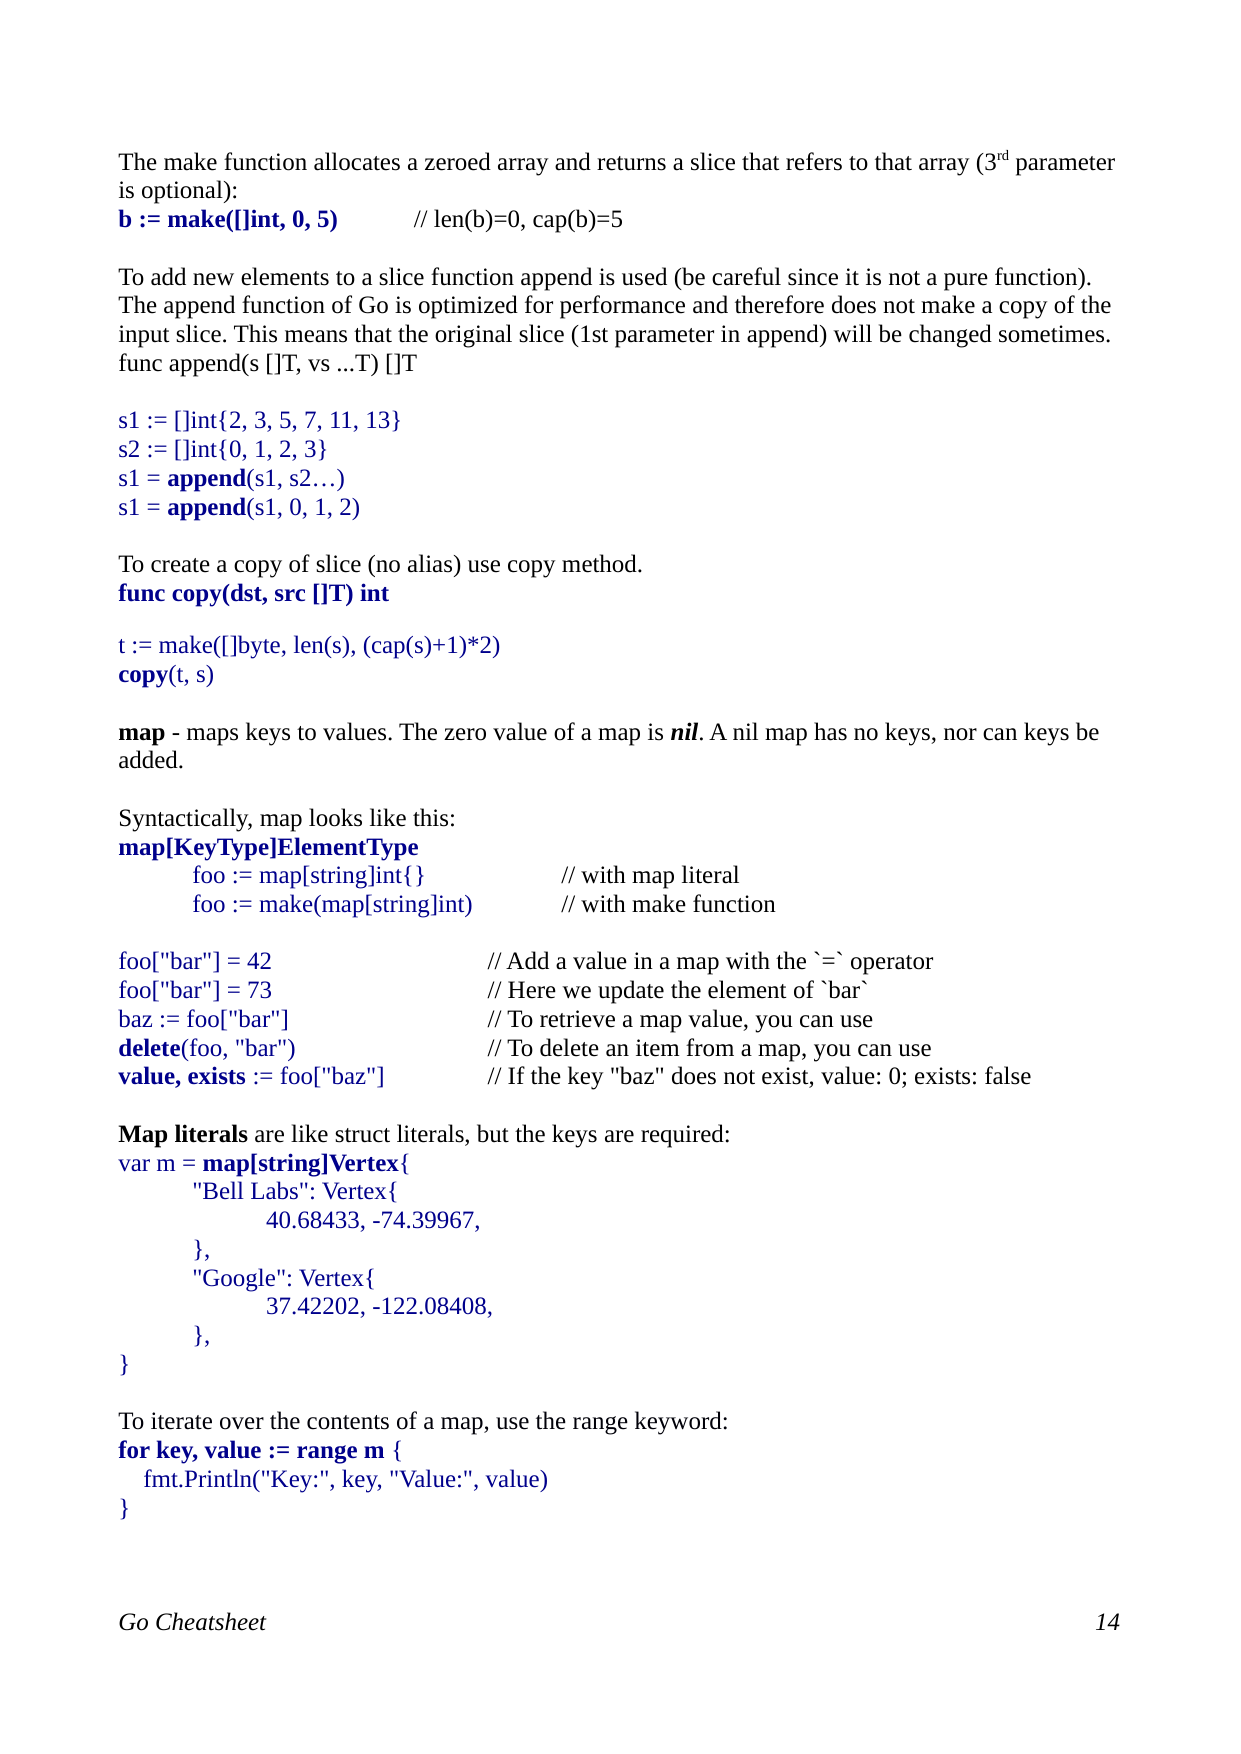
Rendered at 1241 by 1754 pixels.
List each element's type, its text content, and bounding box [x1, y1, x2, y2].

text foo := make(map[string]int) // with make function [118, 889, 1122, 918]
text }, [118, 1320, 1122, 1349]
text b := make([]int, 0, 5) // len(b)=0, cap(b)=5 [118, 204, 1122, 233]
text s2 := []int{0, 1, 2, 3} [118, 434, 1122, 463]
text map[KeyType]ElementType [118, 832, 1122, 861]
text s1 = append(s1, 0, 1, 2) [118, 492, 1122, 521]
text To iterate over the contents of a map, use the range keyword: [118, 1406, 1122, 1435]
text value, exists := foo["baz"] // If the key "baz" does not exist, value: 0; exists: false [118, 1061, 1122, 1090]
text map - maps keys to values. The zero value of a map is nil. A nil map has no keys, nor can keys be added. [118, 717, 1122, 774]
text delete(foo, "bar") // To delete an item from a map, you can use [118, 1033, 1122, 1061]
text copy(t, s) [118, 659, 1122, 688]
text "Google": Vertex{ [118, 1263, 1122, 1291]
text fmt.Println("Key:", key, "Value:", value) [118, 1464, 1122, 1493]
text 37.42202, -122.08408, [118, 1291, 1122, 1320]
text } [118, 1493, 1122, 1521]
text func copy(dst, src []T) int [118, 578, 1122, 607]
text }, [118, 1234, 1122, 1263]
text foo["bar"] = 42 // Add a value in a map with the `=` operator [118, 946, 1122, 975]
text "Bell Labs": Vertex{ [118, 1176, 1122, 1205]
text } [118, 1349, 1122, 1378]
text var m = map[string]Vertex{ [118, 1148, 1122, 1176]
text func append(s []T, vs ...T) []T [118, 348, 1122, 377]
text 40.68433, -74.39967, [118, 1205, 1122, 1234]
text To create a copy of slice (no alias) use copy method. [118, 549, 1122, 578]
text for key, value := range m { [118, 1435, 1122, 1464]
text foo["bar"] = 73 // Here we update the element of `bar` [118, 975, 1122, 1004]
text t := make([]byte, len(s), (cap(s)+1)*2) [118, 631, 1122, 659]
text s1 = append(s1, s2…) [118, 463, 1122, 492]
text Map literals are like struct literals, but the keys are required: [118, 1119, 1122, 1148]
text The make function allocates a zeroed array and returns a slice that refers to that array (3rd parameter is optional): [118, 147, 1122, 204]
text foo := map[string]int{} // with map literal [118, 861, 1122, 889]
text To add new elements to a slice function append is used (be careful since it is not a pure function). The append function of Go is optimized for performance and therefore does not make a copy of the input slice. This means that the original slice (1st parameter in append) will be changed sometimes. [118, 262, 1122, 348]
text Syntactically, map looks like this: [118, 803, 1122, 832]
text s1 := []int{2, 3, 5, 7, 11, 13} [118, 406, 1122, 434]
text baz := foo["bar"] // To retrieve a map value, you can use [118, 1004, 1122, 1033]
